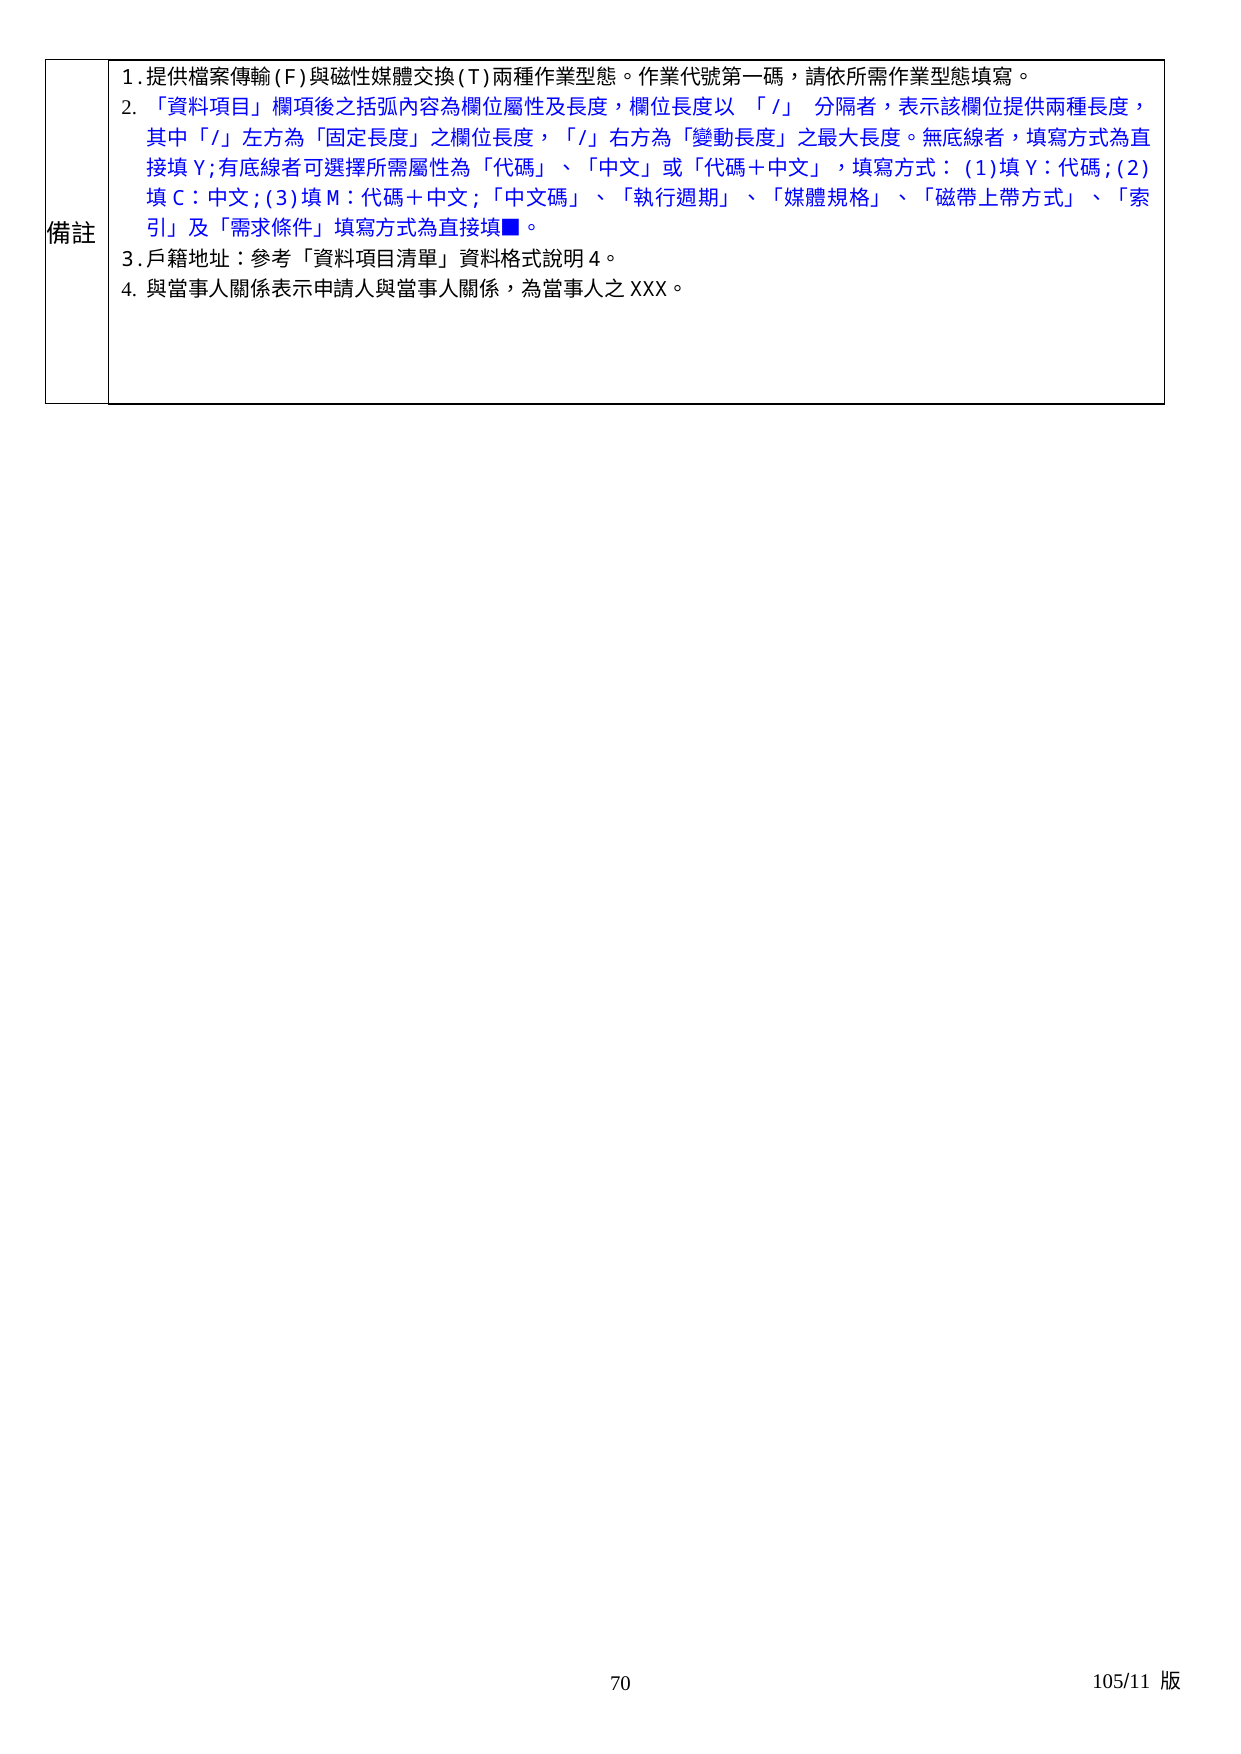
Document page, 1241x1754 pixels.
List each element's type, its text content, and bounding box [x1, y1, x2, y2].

table_cell 備註 [46, 60, 108, 403]
table_cell [1165, 59, 1172, 403]
table_cell 提供檔案傳輸(F)與磁性媒體交換(T)兩種作業型態。作業代號第一碼，請依所需作業型態填寫。 「資料項目」欄項後之括弧內容為欄位屬性及長度，欄位長度以 「/」 分隔者，表示該欄位提供兩種長度，其中「/」左方為「固定長度」之欄位長度，「/」右方為「變動長度」之最大長度。無底線者，填寫方式為直接填Y;有底線者可選擇所需屬性為「代碼」、「中文」或「代碼＋中文」，填寫方式：(1)填Y：代碼;(2)填C：中文;(3)填M：代碼＋中文;「中文碼」、「執行週期」、「媒體規格」、「磁帶上帶方式」、「索引」及「需求條件」填寫方式為直接填■。 戶籍地址：參考「資料項目清單」資料格式說明4。 與當事人關係表示申請人與當事人關係，為當事人之XXX。 [109, 61, 1164, 403]
